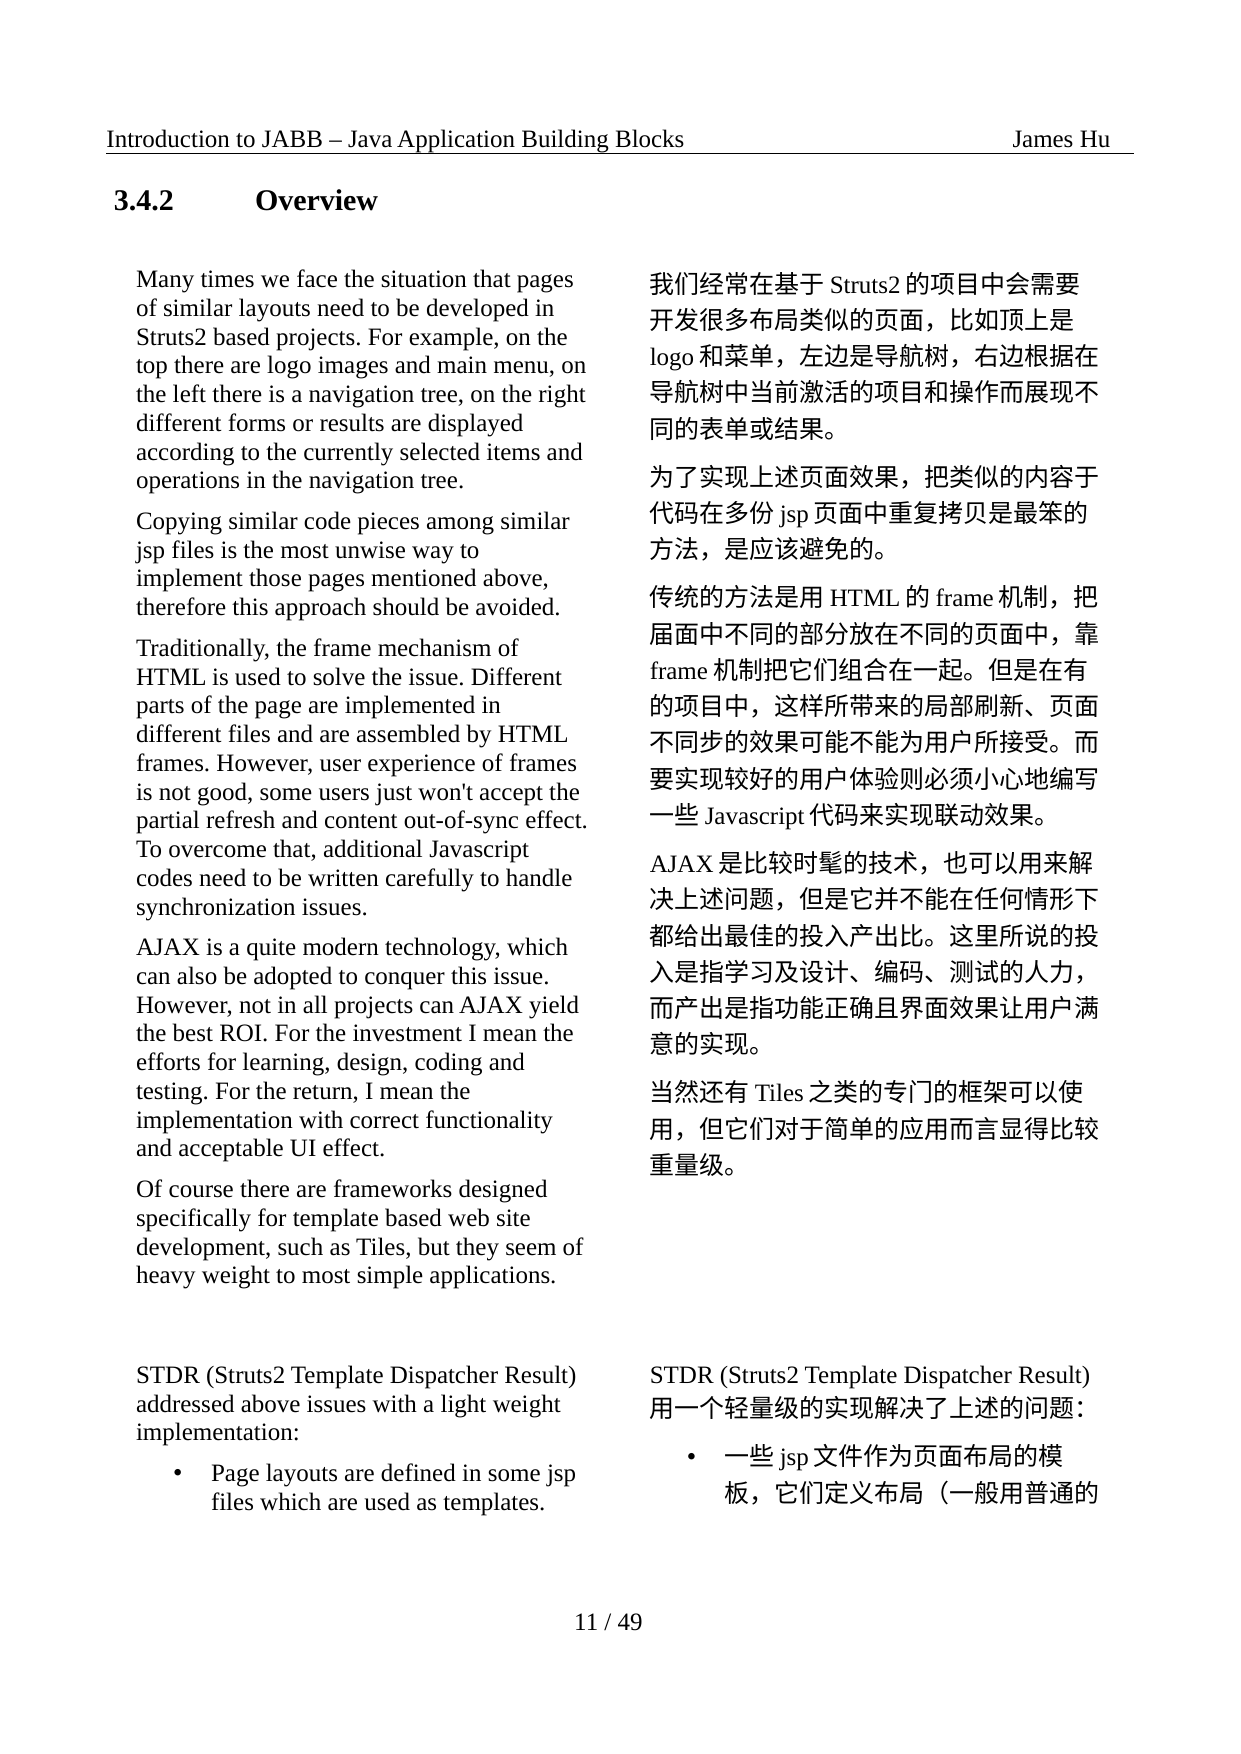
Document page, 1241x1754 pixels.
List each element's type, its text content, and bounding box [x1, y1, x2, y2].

subtitle Overview [106, 182, 1134, 217]
table_header Many times we face the situation that pages of similar layouts need to be developed in Struts2 based projects. For example, on the top there are logo images and main menu, on the left there is a navigation tree, on the right different forms or results are displayed according to the currently selected items and operations in the navigation tree. Copying similar code pieces among similar jsp files is the most unwise way to implement those pages mentioned above, therefore this approach should be avoided. Traditionally, the frame mechanism of HTML is used to solve the issue. Different parts of the page are implemented in different files and are assembled by HTML frames. However, user experience of frames is not good, some users just won't accept the partial refresh and content out-of-sync effect. To overcome that, additional Javascript codes need to be written carefully to handle synchronization issues. AJAX is a quite modern technology, which can also be adopted to conquer this issue. However, not in all projects can AJAX yield the best ROI. For the investment I mean the efforts for learning, design, coding and testing. For the return, I mean the implementation with correct functionality and acceptable UI effect. Of course there are frameworks designed specifically for template based web site development, such as Tiles, but they seem of heavy weight to most simple applications. [106, 229, 620, 1324]
table_header 我们经常在基于Struts2的项目中会需要开发很多布局类似的页面，比如顶上是logo和菜单，左边是导航树，右边根据在导航树中当前激活的项目和操作而展现不同的表单或结果。 为了实现上述页面效果，把类似的内容于代码在多份jsp页面中重复拷贝是最笨的方法，是应该避免的。 传统的方法是用HTML的frame机制，把届面中不同的部分放在不同的页面中，靠frame机制把它们组合在一起。但是在有的项目中，这样所带来的局部刷新、页面不同步的效果可能不能为用户所接受。而要实现较好的用户体验则必须小心地编写一些Javascript代码来实现联动效果。 AJAX是比较时髦的技术，也可以用来解决上述问题，但是它并不能在任何情形下都给出最佳的投入产出比。这里所说的投入是指学习及设计、编码、测试的人力，而产出是指功能正确且界面效果让用户满意的实现。 当然还有Tiles之类的专门的框架可以使用，但它们对于简单的应用而言显得比较重量级。 [620, 229, 1134, 1324]
table_cell STDR (Struts2 Template Dispatcher Result)用一个轻量级的实现解决了上述的问题： 一些jsp文件作为页面布局的模板，它们定义布局（一般用普通的 [620, 1325, 1134, 1545]
table_cell STDR (Struts2 Template Dispatcher Result) addressed above issues with a light weight implementation: Page layouts are defined in some jsp files which are used as templates. [106, 1325, 620, 1545]
